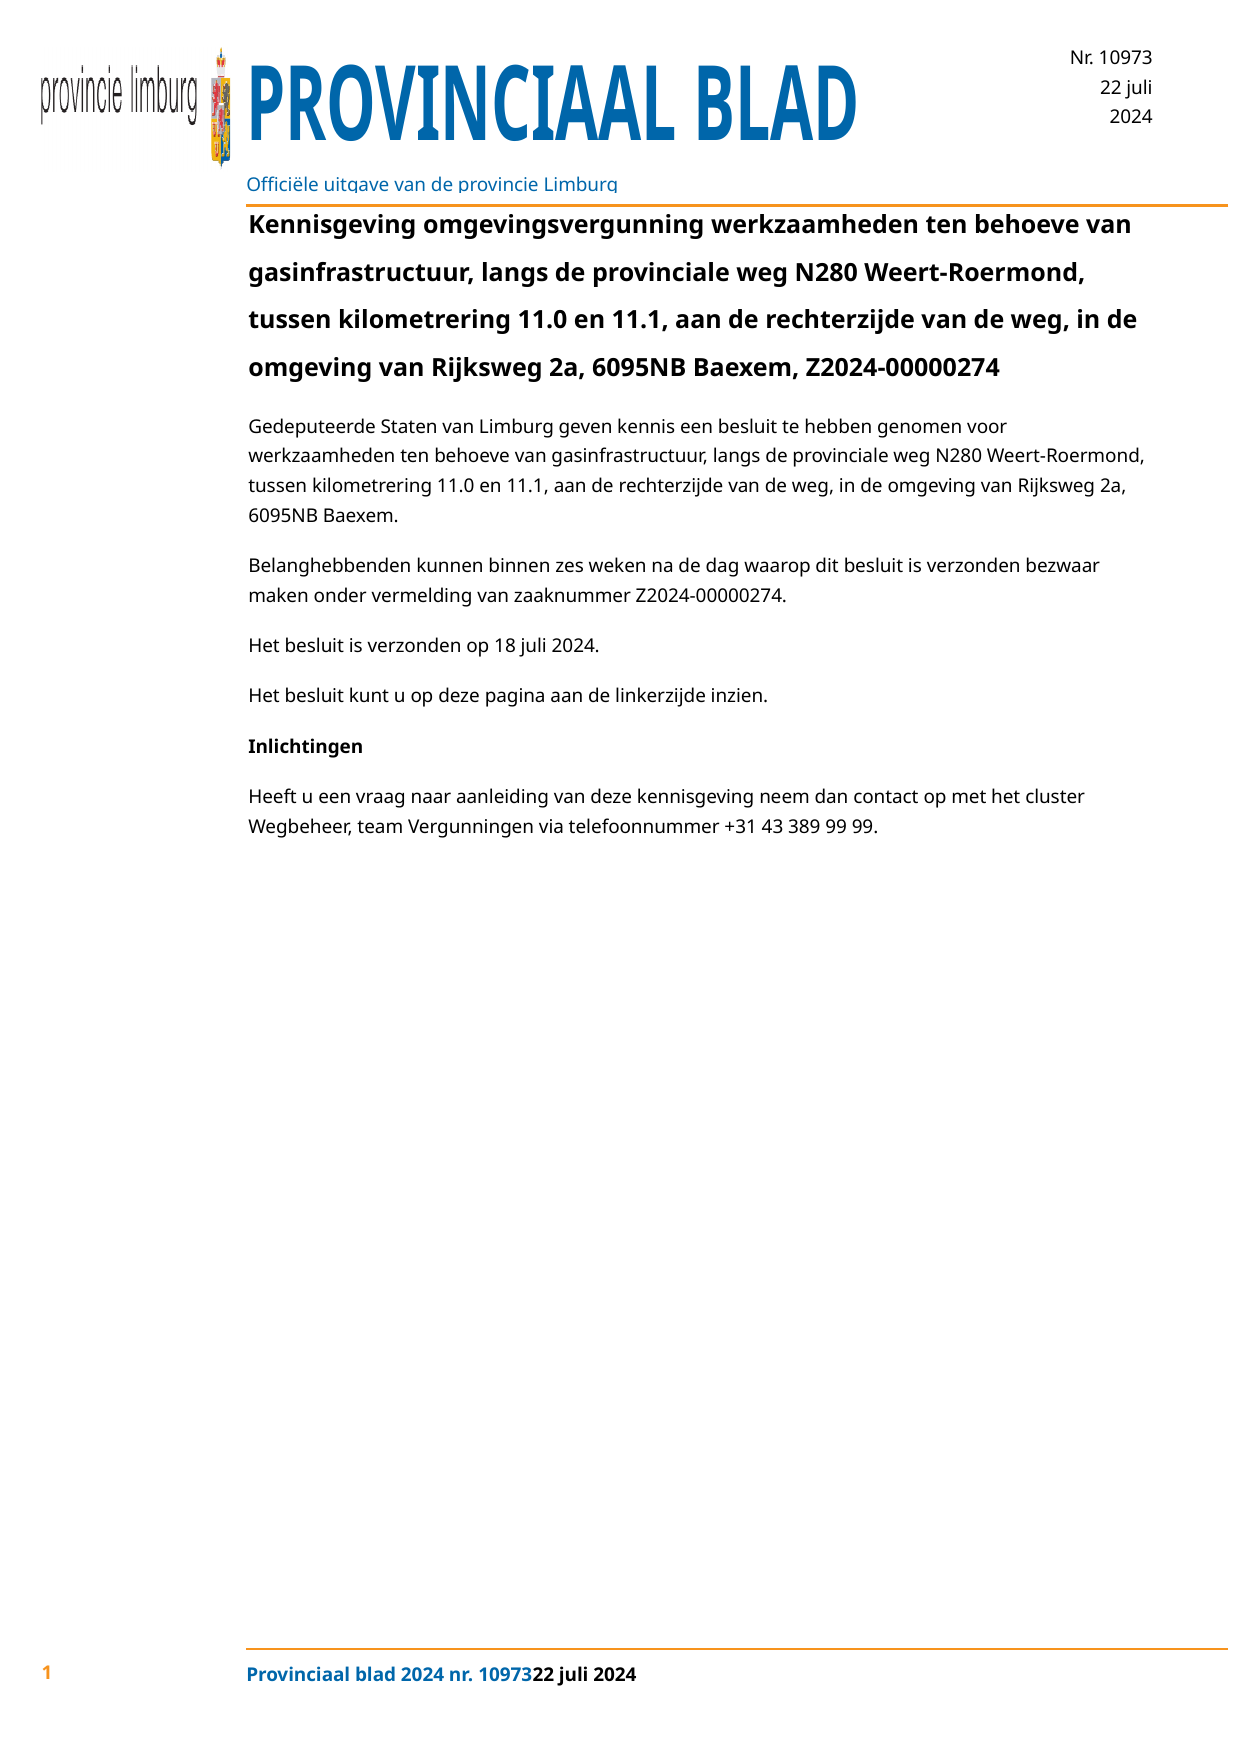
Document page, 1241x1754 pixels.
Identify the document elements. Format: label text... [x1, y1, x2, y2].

text Belanghebbenden kunnen binnen zes weken na de dag waarop dit besluit is verzonden bezwaar maken onder vermelding van zaaknummer Z2024-00000274. [248, 552, 1152, 608]
text Het besluit is verzonden op 18 juli 2024. [248, 632, 1152, 658]
text Gedeputeerde Staten van Limburg geven kennis een besluit te hebben genomen voor werkzaamheden ten behoeve van gasinfrastructuur, langs de provinciale weg N280 Weert-Roermond, tussen kilometrering 11.0 en 11.1, aan de rechterzijde van de weg, in de omgeving van Rijksweg 2a, 6095NB Baexem. [248, 413, 1152, 528]
picture [41, 47, 231, 172]
text Inlichtingen [248, 733, 1152, 759]
text Kennisgeving omgevingsvergunning werkzaamheden ten behoeve van gasinfrastructuur, langs de provinciale weg N280 Weert-Roermond, tussen kilometrering 11.0 en 11.1, aan de rechterzijde van de weg, in de omgeving van Rijksweg 2a, 6095NB Baexem, Z2024-00000274 [248, 207, 1152, 384]
text Heeft u een vraag naar aanleiding van deze kennisgeving neem dan contact op met het cluster Wegbeheer, team Vergunningen via telefoonnummer +31 43 389 99 99. [248, 783, 1152, 839]
text Het besluit kunt u op deze pagina aan de linkerzijde inzien. [248, 683, 1152, 708]
